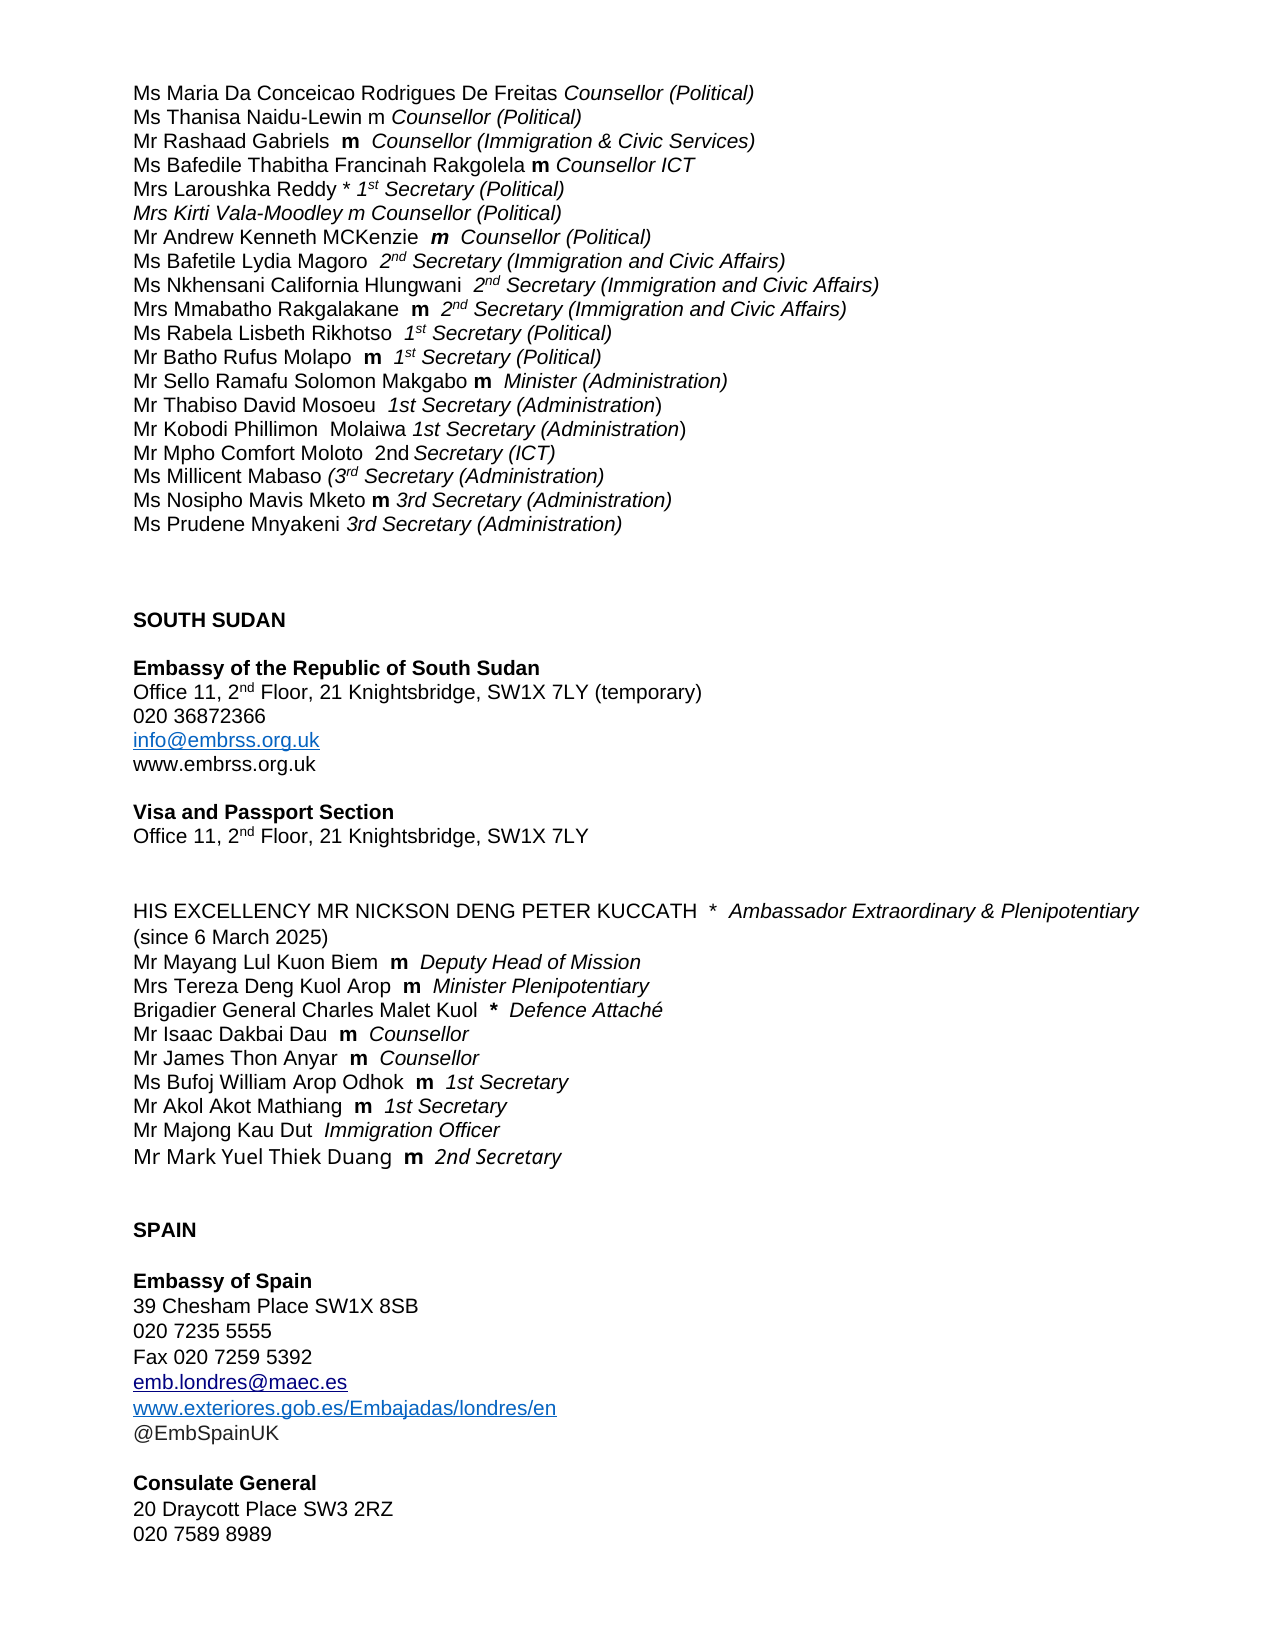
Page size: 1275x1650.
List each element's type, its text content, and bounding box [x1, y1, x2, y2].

text Consulate General [133, 1471, 1181, 1495]
text 020 7235 5555 [133, 1319, 1181, 1343]
text SOUTH SUDAN [133, 608, 1181, 632]
text emb.londres@maec.es [133, 1370, 1181, 1394]
text Mr Thabiso David Mosoeu 1st Secretary (Administration) [133, 392, 1181, 416]
text Mr Majong Kau Dut Immigration Officer [133, 1118, 1181, 1142]
text Mr Andrew Kenneth MCKenzie m Counsellor (Political) [133, 225, 1181, 249]
text 020 36872366 [133, 704, 1181, 728]
text Ms Nosipho Mavis Mketo m 3rd Secretary (Administration) [133, 488, 1181, 512]
text Mr Isaac Dakbai Dau m Counsellor [133, 1022, 1181, 1046]
text Mr Mayang Lul Kuon Biem m Deputy Head of Mission [133, 950, 1181, 974]
text Office 11, 2nd Floor, 21 Knightsbridge, SW1X 7LY [133, 824, 1181, 848]
text Ms Bafedile Thabitha Francinah Rakgolela m Counsellor ICT [133, 153, 1181, 177]
text Mr Mpho Comfort Moloto 2nd Secretary (ICT) [133, 440, 1181, 464]
text Brigadier General Charles Malet Kuol * Defence Attaché [133, 998, 1181, 1022]
text Mrs Kirti Vala-Moodley m Counsellor (Political) [133, 201, 1181, 225]
text info@embrss.org.uk [133, 728, 1181, 752]
text Office 11, 2nd Floor, 21 Knightsbridge, SW1X 7LY (temporary) [133, 680, 1181, 704]
text Embassy of the Republic of South Sudan [133, 656, 1181, 680]
text Mrs Tereza Deng Kuol Arop m Minister Plenipotentiary [133, 974, 1181, 998]
text Mr Sello Ramafu Solomon Makgabo m Minister (Administration) [133, 368, 1181, 392]
text 020 7589 8989 [133, 1522, 1181, 1546]
text Mr Akol Akot Mathiang m 1st Secretary [133, 1094, 1181, 1118]
text www.embrss.org.uk [133, 752, 1181, 776]
text HIS EXCELLENCY MR NICKSON DENG PETER KUCCATH * Ambassador Extraordinary & Plenipotentiary (since 6 March 2025) [133, 896, 1181, 949]
text Mr Mark Yuel Thiek Duang m 2nd Secretary [133, 1142, 1181, 1170]
text www.exteriores.gob.es/Embajadas/londres/en [133, 1395, 1181, 1419]
text 39 Chesham Place SW1X 8SB [133, 1294, 1181, 1318]
text SPAIN [133, 1218, 1181, 1242]
text Mrs Mmabatho Rakgalakane m 2nd Secretary (Immigration and Civic Affairs) [133, 297, 1181, 321]
text Ms Maria Da Conceicao Rodrigues De Freitas Counsellor (Political) [133, 81, 1181, 105]
text Ms Thanisa Naidu-Lewin m Counsellor (Political) [133, 105, 1181, 129]
text Mr James Thon Anyar m Counsellor [133, 1046, 1181, 1070]
text @EmbSpainUK [133, 1421, 1181, 1444]
text Mr Rashaad Gabriels m Counsellor (Immigration & Civic Services) [133, 129, 1181, 153]
text Mr Kobodi Phillimon Molaiwa 1st Secretary (Administration) [133, 416, 1181, 440]
text 20 Draycott Place SW3 2RZ [133, 1497, 1181, 1521]
text Embassy of Spain [133, 1269, 1181, 1293]
text Ms Nkhensani California Hlungwani 2nd Secretary (Immigration and Civic Affairs) [133, 273, 1181, 297]
text Ms Bafetile Lydia Magoro 2nd Secretary (Immigration and Civic Affairs) [133, 249, 1181, 273]
text Ms Millicent Mabaso (3rd Secretary (Administration) [133, 464, 1181, 488]
text Visa and Passport Section [133, 800, 1181, 824]
text Mrs Laroushka Reddy * 1st Secretary (Political) [133, 177, 1181, 201]
text Fax 020 7259 5392 [133, 1345, 1181, 1369]
text Ms Prudene Mnyakeni 3rd Secretary (Administration) [133, 512, 1181, 536]
text Ms Bufoj William Arop Odhok m 1st Secretary [133, 1070, 1181, 1094]
text Ms Rabela Lisbeth Rikhotso 1st Secretary (Political) [133, 321, 1181, 344]
text Mr Batho Rufus Molapo m 1st Secretary (Political) [133, 344, 1181, 368]
